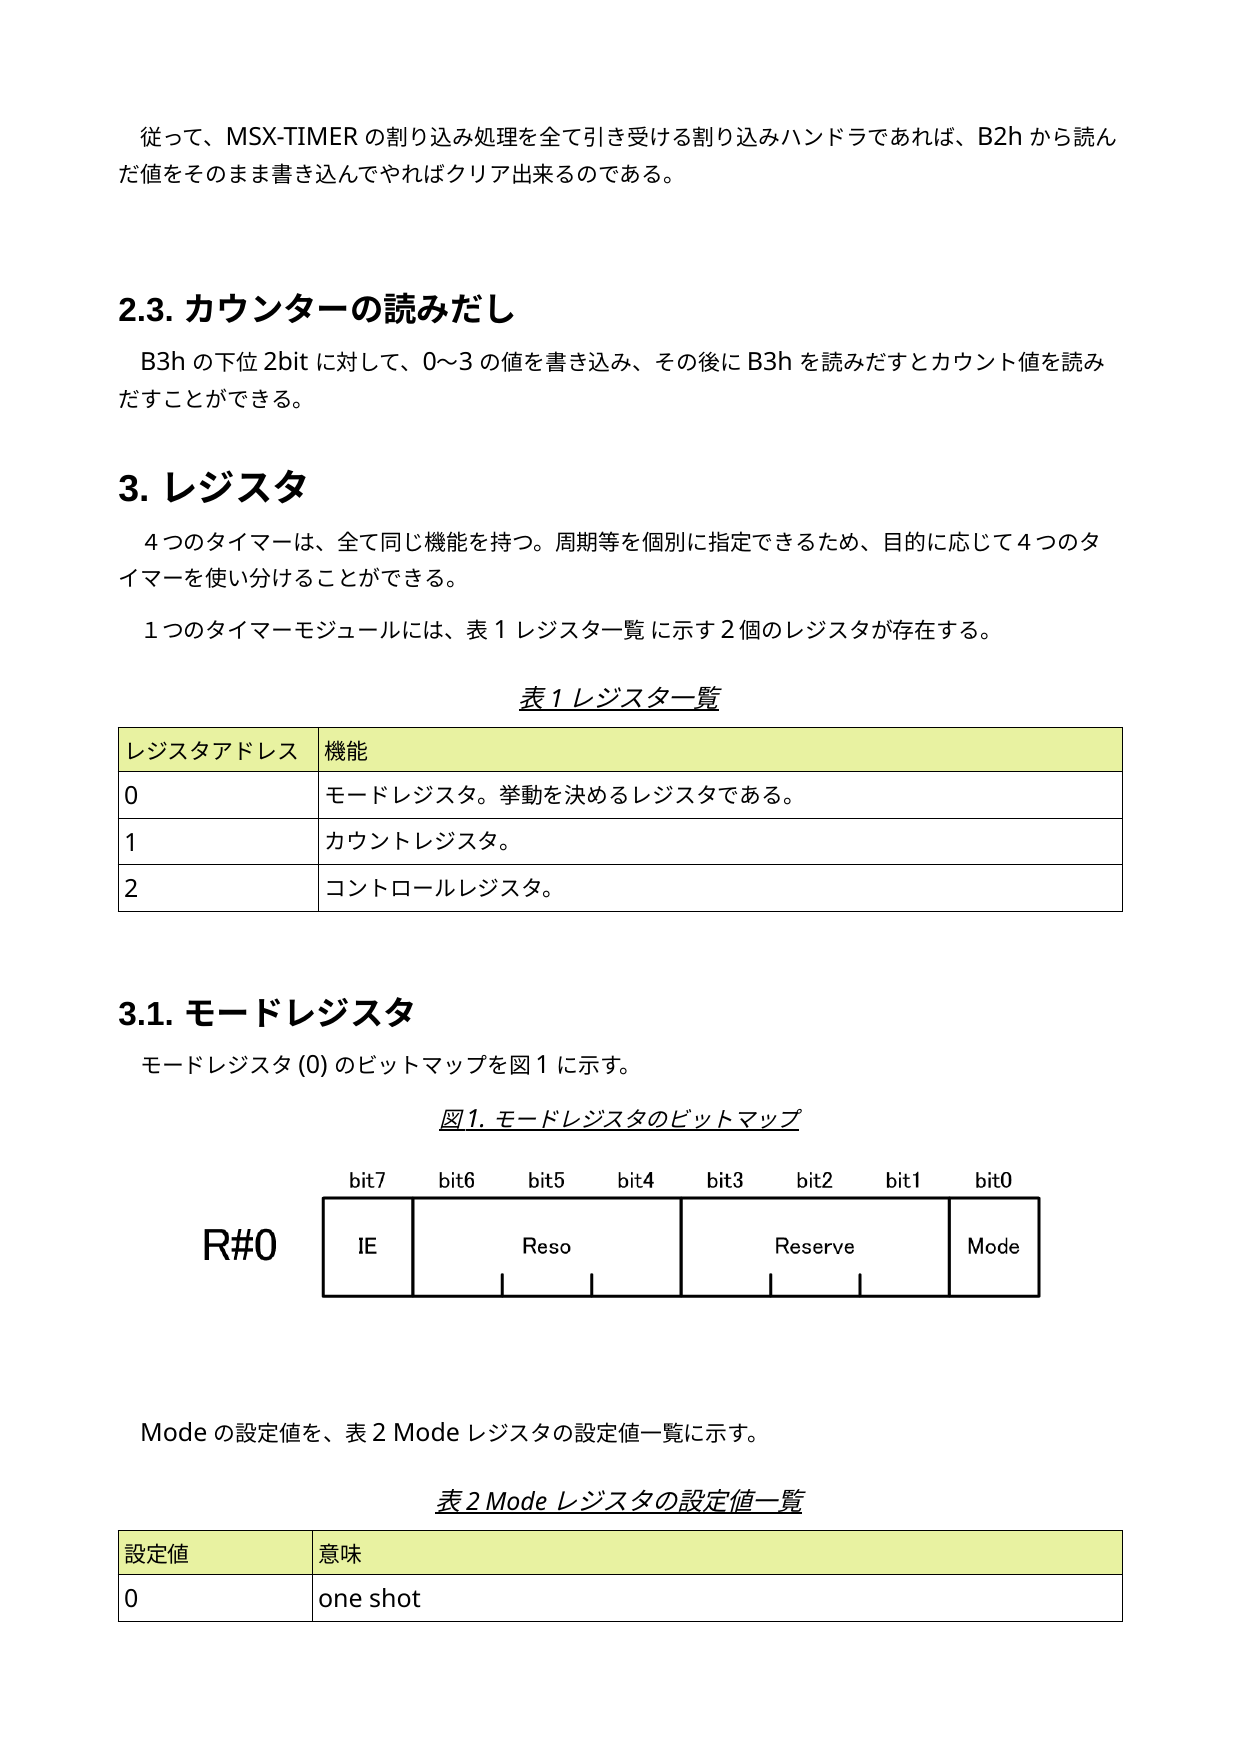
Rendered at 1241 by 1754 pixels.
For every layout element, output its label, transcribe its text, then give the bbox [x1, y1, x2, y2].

table_header 設定値 [119, 1531, 312, 1574]
picture [193, 1154, 1047, 1303]
subtitle 2.3. カウンターの読みだし [118, 282, 1122, 331]
text 従って、MSX-TIMER の割り込み処理を全て引き受ける割り込みハンドラであれば、B2h から読んだ値をそのまま書き込んでやればクリア出来るのである。 [118, 118, 1122, 188]
text 表 2 Modeレジスタの設定値一覧 [118, 1481, 1122, 1517]
table_cell モードレジスタ。挙動を決めるレジスタである。 [319, 772, 1122, 818]
text １つのタイマーモジュールには、表 1 レジスタ一覧 に示す2個のレジスタが存在する。 [118, 612, 1122, 646]
table_cell 0 [119, 772, 318, 818]
text 図1. モードレジスタのビットマップ [118, 1101, 1122, 1135]
text モードレジスタ (0) のビットマップを図1 に示す。 [118, 1047, 1122, 1081]
subtitle 3. レジスタ [118, 458, 1122, 512]
table_cell 2 [119, 865, 318, 911]
table_cell コントロールレジスタ。 [319, 865, 1122, 911]
text B3h の下位 2bit に対して、0～3 の値を書き込み、その後に B3h を読みだすとカウント値を読みだすことができる。 [118, 343, 1122, 413]
table_header レジスタアドレス [119, 728, 318, 771]
subtitle 3.1. モードレジスタ [118, 986, 1122, 1034]
text ４つのタイマーは、全て同じ機能を持つ。周期等を個別に指定できるため、目的に応じて４つのタイマーを使い分けることができる。 [118, 524, 1122, 593]
table_cell one shot [313, 1575, 1122, 1621]
text 表 1 レジスタ一覧 [118, 678, 1122, 714]
table_cell 0 [119, 1575, 312, 1621]
table_cell カウントレジスタ。 [319, 819, 1122, 864]
table_header 機能 [319, 728, 1122, 771]
table_header 意味 [313, 1531, 1122, 1574]
table_cell 1 [119, 819, 318, 864]
text Mode の設定値を、表 2 Modeレジスタの設定値一覧に示す。 [118, 1415, 1122, 1449]
